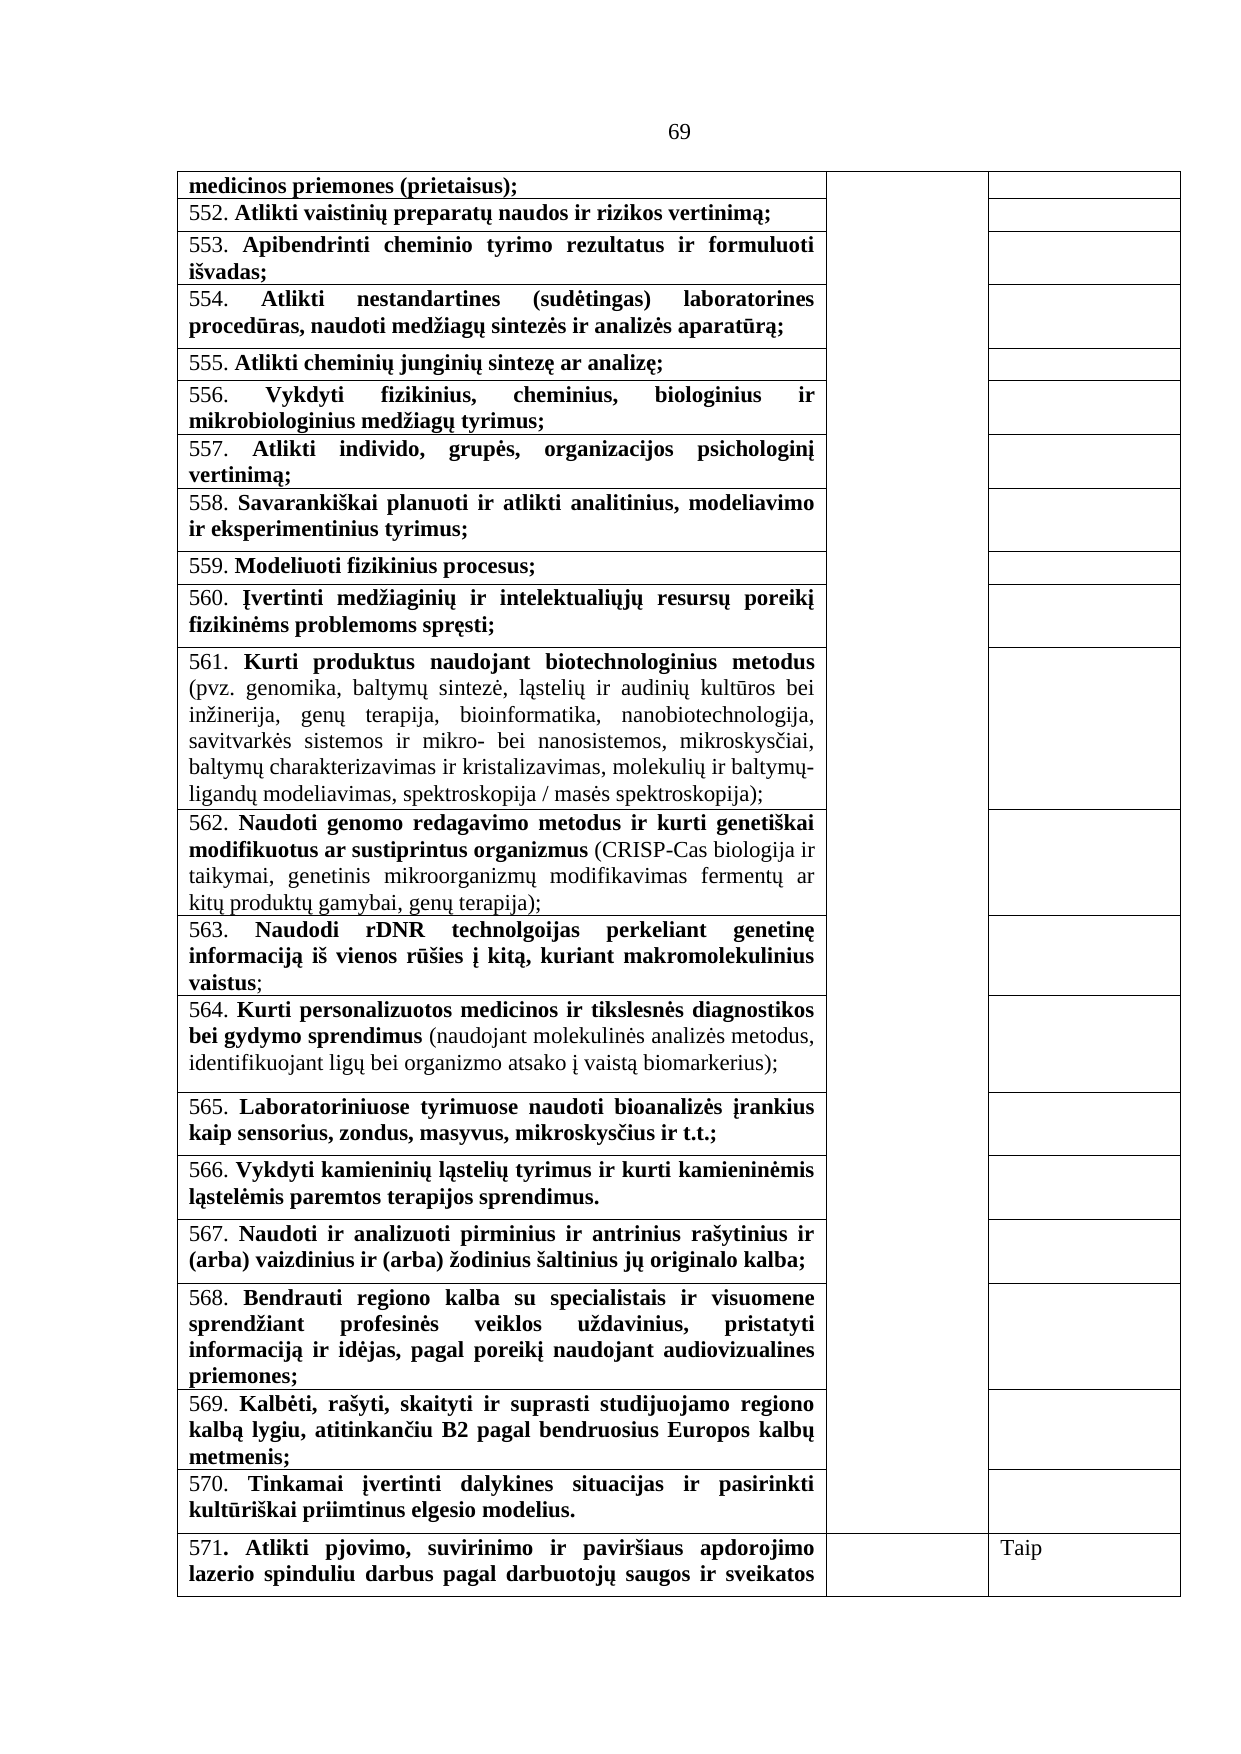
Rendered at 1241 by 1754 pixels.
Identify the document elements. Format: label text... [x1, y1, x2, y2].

table_cell 559. Modeliuoti fizikinius procesus; [178, 552, 826, 583]
table_cell [989, 1220, 1180, 1282]
table_cell 568. Bendrauti regiono kalba su specialistais ir visuomene sprendžiant profesinės veiklos uždavinius, pristatyti informaciją ir idėjas, pagal poreikį naudojant audiovizualines priemones; [178, 1284, 826, 1389]
table_cell 552. Atlikti vaistinių preparatų naudos ir rizikos vertinimą; [178, 199, 826, 231]
table_cell 569. Kalbėti, rašyti, skaityti ir suprasti studijuojamo regiono kalbą lygiu, atitinkančiu B2 pagal bendruosius Europos kalbų metmenis; [178, 1390, 826, 1469]
table_cell 554. Atlikti nestandartines (sudėtingas) laboratorines procedūras, naudoti medžiagų sintezės ir analizės aparatūrą; [178, 285, 826, 348]
table_cell [989, 552, 1180, 583]
table_cell [989, 435, 1180, 488]
table_cell [989, 648, 1180, 808]
table_cell [989, 199, 1180, 231]
table_cell 566. Vykdyti kamieninių ląstelių tyrimus ir kurti kamieninėmis ląstelėmis paremtos terapijos sprendimus. [178, 1156, 826, 1219]
table_cell [827, 1534, 988, 1596]
table_cell [989, 349, 1180, 380]
table_cell [989, 1390, 1180, 1469]
table_cell [989, 996, 1180, 1092]
table_cell [989, 1093, 1180, 1155]
table_cell Taip [989, 1534, 1180, 1596]
table_cell [989, 810, 1180, 915]
table_cell 570. Tinkamai įvertinti dalykines situacijas ir pasirinkti kultūriškai priimtinus elgesio modelius. [178, 1470, 826, 1533]
table_cell [989, 285, 1180, 348]
table_cell 558. Savarankiškai planuoti ir atlikti analitinius, modeliavimo ir eksperimentinius tyrimus; [178, 489, 826, 551]
table_cell [989, 916, 1180, 995]
table_cell 555. Atlikti cheminių junginių sintezę ar analizę; [178, 349, 826, 380]
table_cell [989, 585, 1180, 647]
table_cell [827, 172, 988, 1533]
table_cell 556. Vykdyti fizikinius, cheminius, biologinius ir mikrobiologinius medžiagų tyrimus; [178, 381, 826, 434]
table_cell 560. Įvertinti medžiaginių ir intelektualiųjų resursų poreikį fizikinėms problemoms spręsti; [178, 585, 826, 647]
table_cell 562. Naudoti genomo redagavimo metodus ir kurti genetiškai modifikuotus ar sustiprintus organizmus (CRISP-Cas biologija ir taikymai, genetinis mikroorganizmų modifikavimas fermentų ar kitų produktų gamybai, genų terapija); [178, 810, 826, 915]
table_cell [989, 1156, 1180, 1219]
table_cell [989, 1284, 1180, 1389]
table_cell 571. Atlikti pjovimo, suvirinimo ir paviršiaus apdorojimo lazerio spinduliu darbus pagal darbuotojų saugos ir sveikatos [178, 1534, 826, 1596]
table_cell [989, 489, 1180, 551]
table_cell 553. Apibendrinti cheminio tyrimo rezultatus ir formuluoti išvadas; [178, 232, 826, 284]
table_cell 557. Atlikti individo, grupės, organizacijos psichologinį vertinimą; [178, 435, 826, 488]
table_cell [989, 172, 1180, 198]
table_cell [989, 232, 1180, 284]
table_cell 564. Kurti personalizuotos medicinos ir tikslesnės diagnostikos bei gydymo sprendimus (naudojant molekulinės analizės metodus, identifikuojant ligų bei organizmo atsako į vaistą biomarkerius); [178, 996, 826, 1092]
table_cell 561. Kurti produktus naudojant biotechnologinius metodus (pvz. genomika, baltymų sintezė, ląstelių ir audinių kultūros bei inžinerija, genų terapija, bioinformatika, nanobiotechnologija, savitvarkės sistemos ir mikro- bei nanosistemos, mikroskysčiai, baltymų charakterizavimas ir kristalizavimas, molekulių ir baltymų-ligandų modeliavimas, spektroskopija / masės spektroskopija); [178, 648, 826, 808]
table_cell 565. Laboratoriniuose tyrimuose naudoti bioanalizės įrankius kaip sensorius, zondus, masyvus, mikroskysčius ir t.t.; [178, 1093, 826, 1155]
table_cell [989, 1470, 1180, 1533]
table_cell 567. Naudoti ir analizuoti pirminius ir antrinius rašytinius ir (arba) vaizdinius ir (arba) žodinius šaltinius jų originalo kalba; [178, 1220, 826, 1282]
table_cell medicinos priemones (prietaisus); [178, 172, 826, 198]
table_cell [989, 381, 1180, 434]
table_cell 563. Naudodi rDNR technolgoijas perkeliant genetinę informaciją iš vienos rūšies į kitą, kuriant makromolekulinius vaistus; [178, 916, 826, 995]
